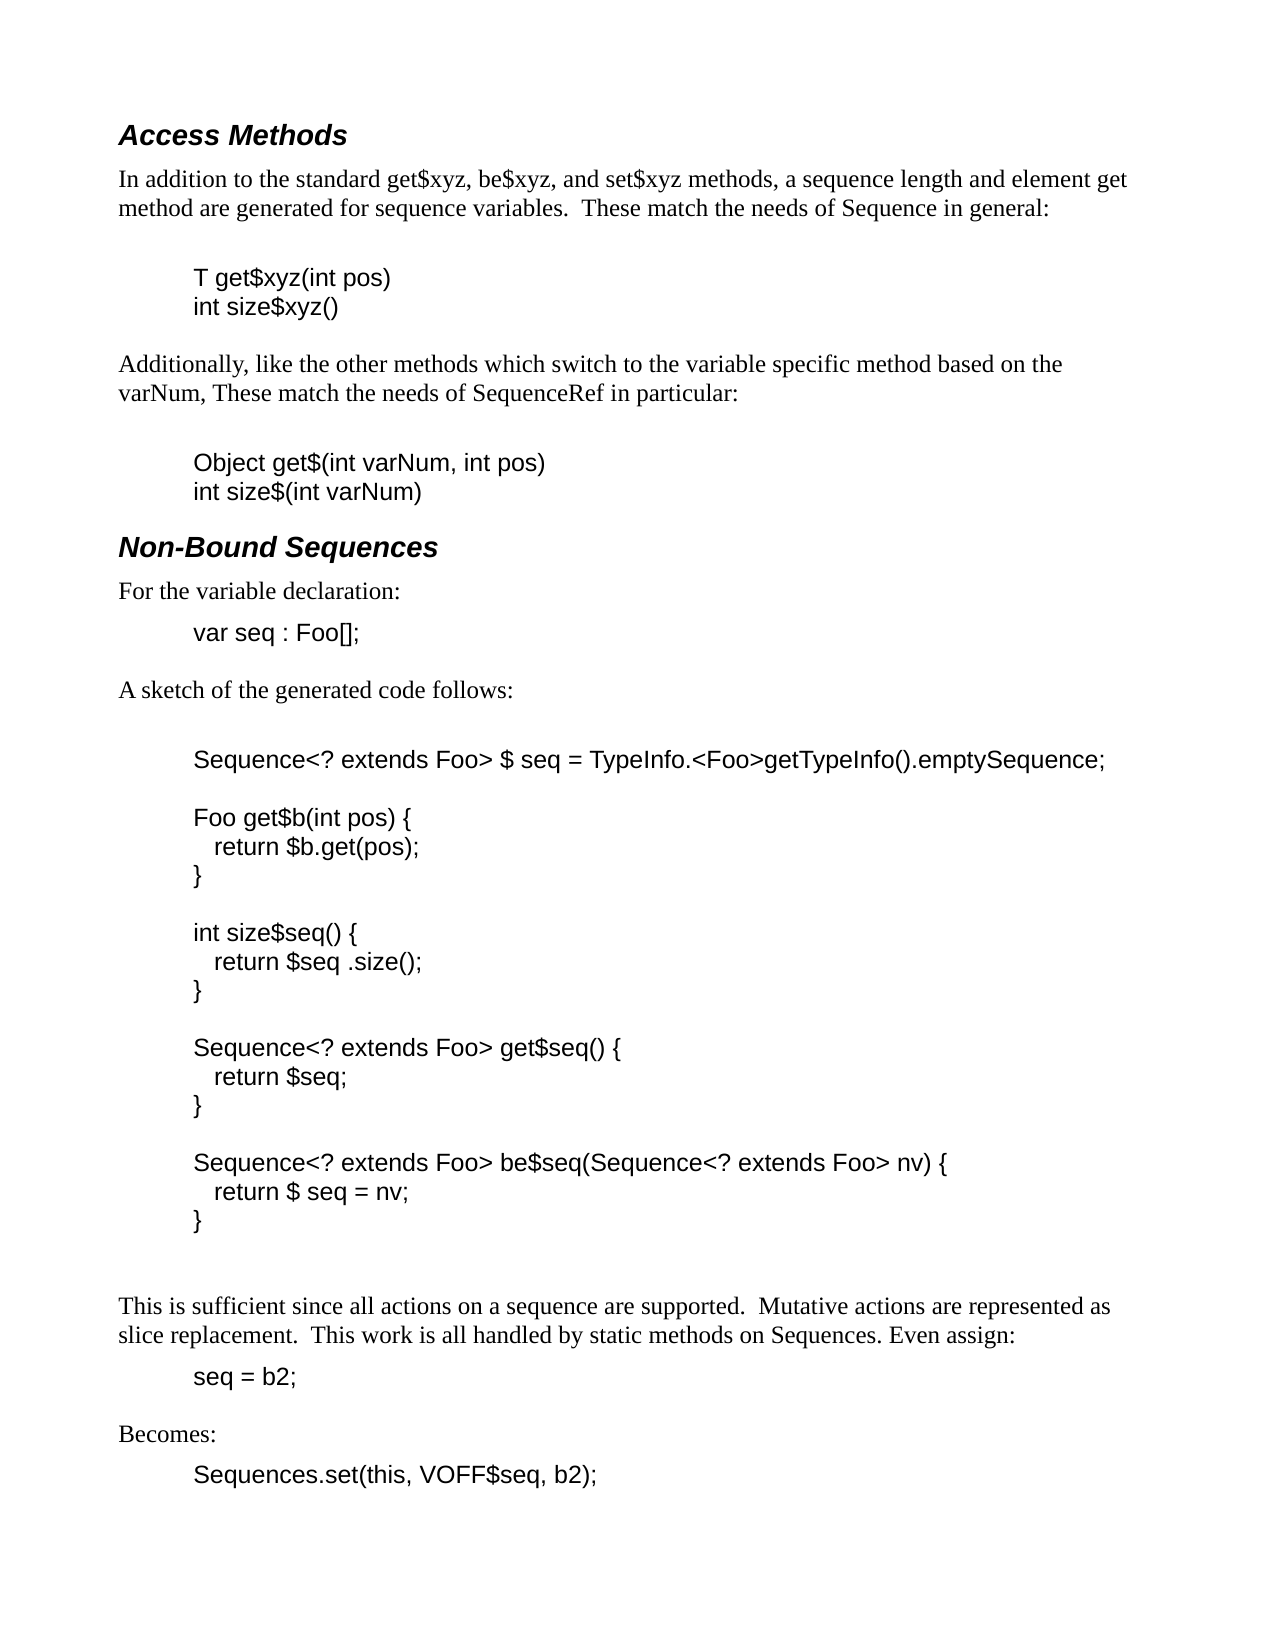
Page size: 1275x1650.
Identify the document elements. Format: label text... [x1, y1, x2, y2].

text Sequence<? extends Foo> be$seq(Sequence<? extends Foo> nv) { [193, 1148, 1157, 1176]
text Foo get$b(int pos) { [193, 803, 1157, 831]
text Becomes: [118, 1419, 1157, 1448]
text For the variable declaration: [118, 576, 1157, 605]
text return $b.get(pos); [193, 831, 1157, 860]
text In addition to the standard get$xyz, be$xyz, and set$xyz methods, a sequence length and element get method are generated for sequence variables. These match the needs of Sequence in general: [118, 164, 1157, 222]
text Additionally, like the other methods which switch to the variable specific method based on the varNum, These match the needs of SequenceRef in particular: [118, 349, 1157, 407]
text T get$xyz(int pos) [193, 263, 1157, 292]
text Object get$(int varNum, int pos) [193, 448, 1157, 477]
text } [193, 1205, 1157, 1234]
text return $seq .size(); [193, 946, 1157, 975]
text return $ seq = nv; [193, 1176, 1157, 1205]
text } [193, 1090, 1157, 1119]
text This is sufficient since all actions on a sequence are supported. Mutative actions are represented as slice replacement. This work is all handled by static methods on Sequences. Even assign: [118, 1291, 1157, 1349]
text var seq : Foo[]; [193, 618, 1157, 646]
text Sequences.set(this, VOFF$seq, b2); [193, 1460, 1157, 1489]
text int size$xyz() [193, 292, 1157, 320]
text } [193, 975, 1157, 1004]
text seq = b2; [193, 1361, 1157, 1390]
subtitle Access Methods [118, 118, 1157, 152]
text int size$seq() { [193, 918, 1157, 946]
text Sequence<? extends Foo> get$seq() { [193, 1033, 1157, 1061]
text return $seq; [193, 1061, 1157, 1090]
text } [193, 860, 1157, 889]
text int size$(int varNum) [193, 477, 1157, 505]
subtitle Non-Bound Sequences [118, 530, 1157, 564]
text A sketch of the generated code follows: [118, 675, 1157, 704]
text Sequence<? extends Foo> $ seq = TypeInfo.<Foo>getTypeInfo().emptySequence; [193, 745, 1157, 774]
